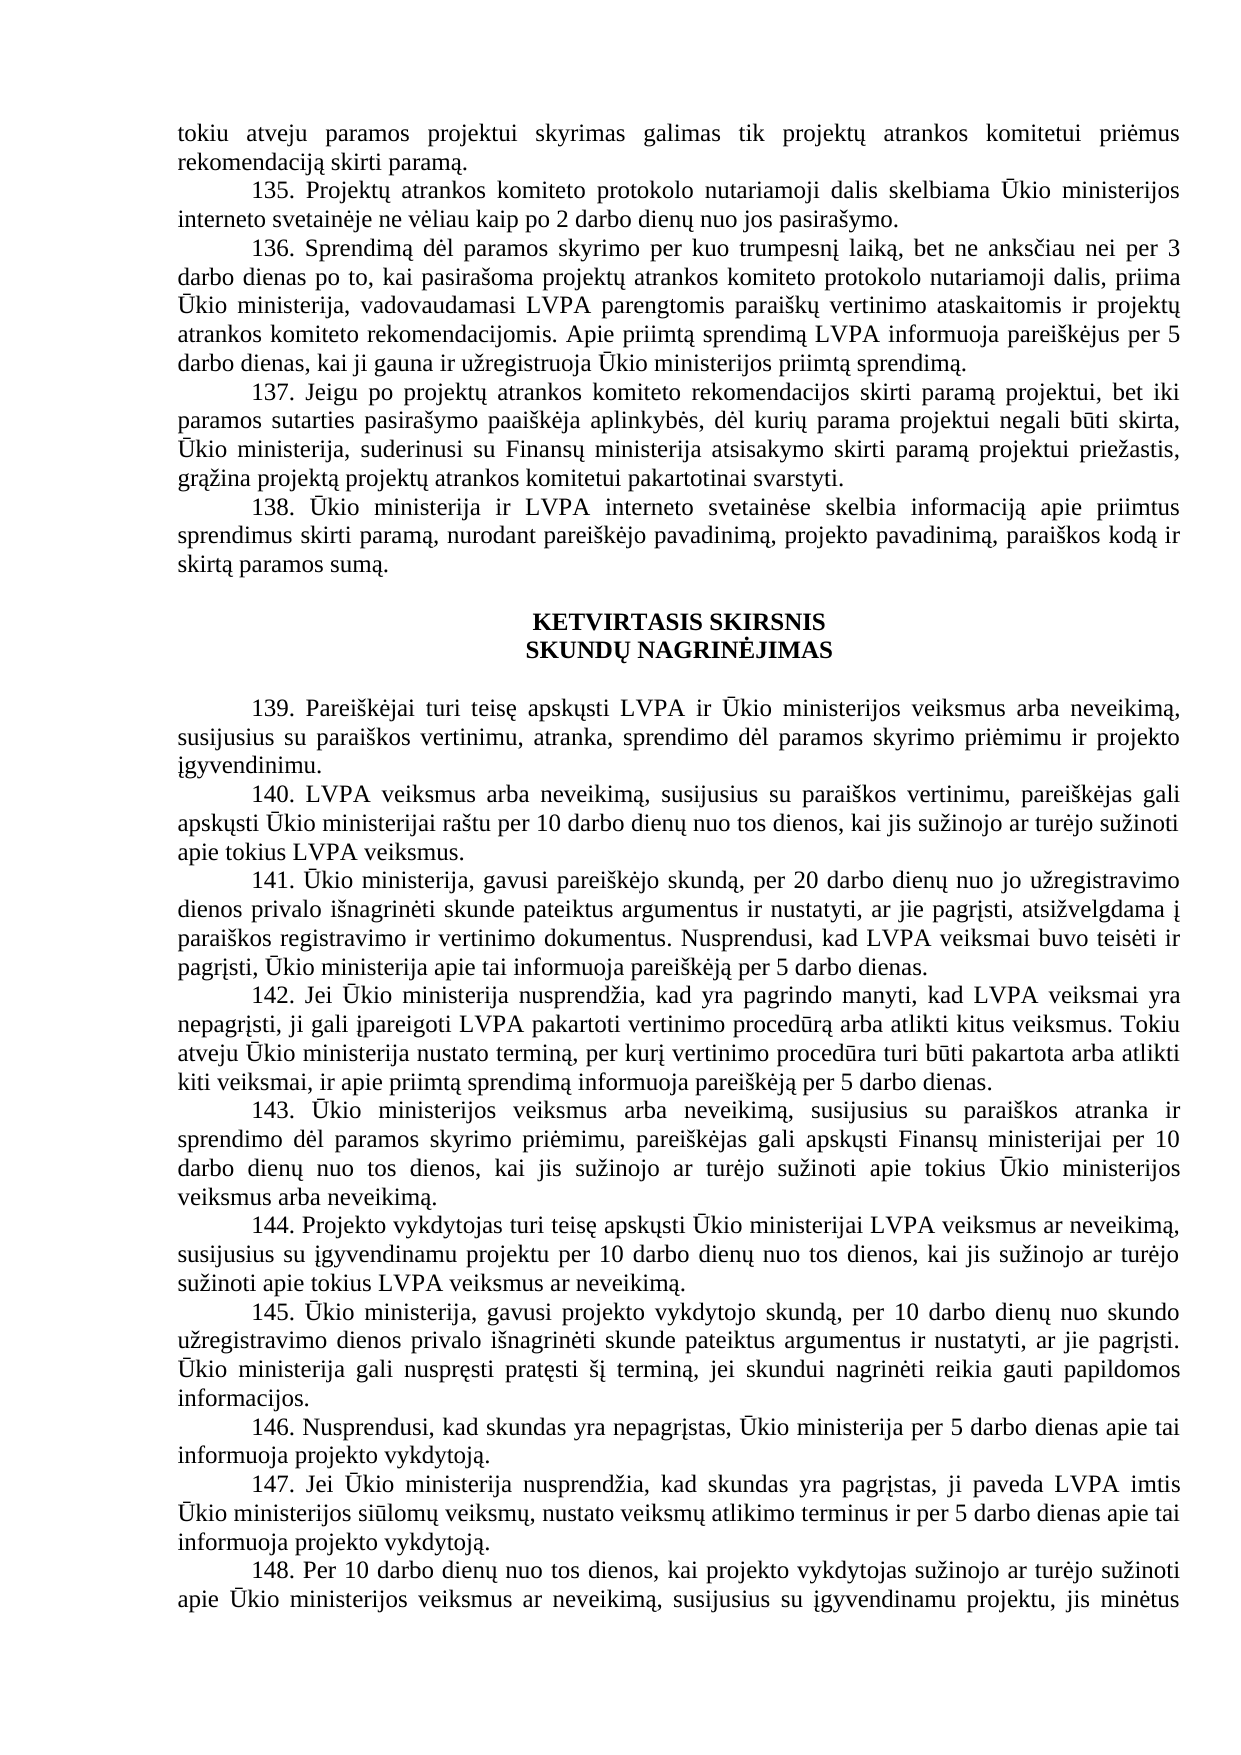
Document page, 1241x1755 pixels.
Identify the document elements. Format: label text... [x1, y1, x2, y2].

text 136. Sprendimą dėl paramos skyrimo per kuo trumpesnį laiką, bet ne anksčiau nei per 3 darbo dienas po to, kai pasirašoma projektų atrankos komiteto protokolo nutariamoji dalis, priima Ūkio ministerija, vadovaudamasi LVPA parengtomis paraiškų vertinimo ataskaitomis ir projektų atrankos komiteto rekomendacijomis. Apie priimtą sprendimą LVPA informuoja pareiškėjus per 5 darbo dienas, kai ji gauna ir užregistruoja Ūkio ministerijos priimtą sprendimą. [177, 233, 1181, 377]
text 146. Nusprendusi, kad skundas yra nepagrįstas, Ūkio ministerija per 5 darbo dienas apie tai informuoja projekto vykdytoją. [177, 1412, 1181, 1469]
text 138. Ūkio ministerija ir LVPA interneto svetainėse skelbia informaciją apie priimtus sprendimus skirti paramą, nurodant pareiškėjo pavadinimą, projekto pavadinimą, paraiškos kodą ir skirtą paramos sumą. [177, 492, 1181, 578]
text 148. Per 10 darbo dienų nuo tos dienos, kai projekto vykdytojas sužinojo ar turėjo sužinoti apie Ūkio ministerijos veiksmus ar neveikimą, susijusius su įgyvendinamu projektu, jis minėtus [177, 1556, 1181, 1613]
text 145. Ūkio ministerija, gavusi projekto vykdytojo skundą, per 10 darbo dienų nuo skundo užregistravimo dienos privalo išnagrinėti skunde pateiktus argumentus ir nustatyti, ar jie pagrįsti. Ūkio ministerija gali nuspręsti pratęsti šį terminą, jei skundui nagrinėti reikia gauti papildomos informacijos. [177, 1297, 1181, 1412]
text 147. Jei Ūkio ministerija nusprendžia, kad skundas yra pagrįstas, ji paveda LVPA imtis Ūkio ministerijos siūlomų veiksmų, nustato veiksmų atlikimo terminus ir per 5 darbo dienas apie tai informuoja projekto vykdytoją. [177, 1469, 1181, 1556]
text KETVIRTASIS SKIRSNIS [177, 607, 1181, 636]
text 137. Jeigu po projektų atrankos komiteto rekomendacijos skirti paramą projektui, bet iki paramos sutarties pasirašymo paaiškėja aplinkybės, dėl kurių parama projektui negali būti skirta, Ūkio ministerija, suderinusi su Finansų ministerija atsisakymo skirti paramą projektui priežastis, grąžina projektą projektų atrankos komitetui pakartotinai svarstyti. [177, 377, 1181, 492]
text 143. Ūkio ministerijos veiksmus arba neveikimą, susijusius su paraiškos atranka ir sprendimo dėl paramos skyrimo priėmimu, pareiškėjas gali apskųsti Finansų ministerijai per 10 darbo dienų nuo tos dienos, kai jis sužinojo ar turėjo sužinoti apie tokius Ūkio ministerijos veiksmus arba neveikimą. [177, 1096, 1181, 1211]
text 139. Pareiškėjai turi teisę apskųsti LVPA ir Ūkio ministerijos veiksmus arba neveikimą, susijusius su paraiškos vertinimu, atranka, sprendimo dėl paramos skyrimo priėmimu ir projekto įgyvendinimu. [177, 693, 1181, 779]
text tokiu atveju paramos projektui skyrimas galimas tik projektų atrankos komitetui priėmus rekomendaciją skirti paramą. [177, 118, 1181, 176]
text 142. Jei Ūkio ministerija nusprendžia, kad yra pagrindo manyti, kad LVPA veiksmai yra nepagrįsti, ji gali įpareigoti LVPA pakartoti vertinimo procedūrą arba atlikti kitus veiksmus. Tokiu atveju Ūkio ministerija nustato terminą, per kurį vertinimo procedūra turi būti pakartota arba atlikti kiti veiksmai, ir apie priimtą sprendimą informuoja pareiškėją per 5 darbo dienas. [177, 981, 1181, 1096]
text 135. Projektų atrankos komiteto protokolo nutariamoji dalis skelbiama Ūkio ministerijos interneto svetainėje ne vėliau kaip po 2 darbo dienų nuo jos pasirašymo. [177, 176, 1181, 233]
text SKUNDŲ NAGRINĖJIMAS [177, 636, 1181, 664]
text 140. LVPA veiksmus arba neveikimą, susijusius su paraiškos vertinimu, pareiškėjas gali apskųsti Ūkio ministerijai raštu per 10 darbo dienų nuo tos dienos, kai jis sužinojo ar turėjo sužinoti apie tokius LVPA veiksmus. [177, 779, 1181, 866]
text 141. Ūkio ministerija, gavusi pareiškėjo skundą, per 20 darbo dienų nuo jo užregistravimo dienos privalo išnagrinėti skunde pateiktus argumentus ir nustatyti, ar jie pagrįsti, atsižvelgdama į paraiškos registravimo ir vertinimo dokumentus. Nusprendusi, kad LVPA veiksmai buvo teisėti ir pagrįsti, Ūkio ministerija apie tai informuoja pareiškėją per 5 darbo dienas. [177, 866, 1181, 981]
text 144. Projekto vykdytojas turi teisę apskųsti Ūkio ministerijai LVPA veiksmus ar neveikimą, susijusius su įgyvendinamu projektu per 10 darbo dienų nuo tos dienos, kai jis sužinojo ar turėjo sužinoti apie tokius LVPA veiksmus ar neveikimą. [177, 1211, 1181, 1297]
